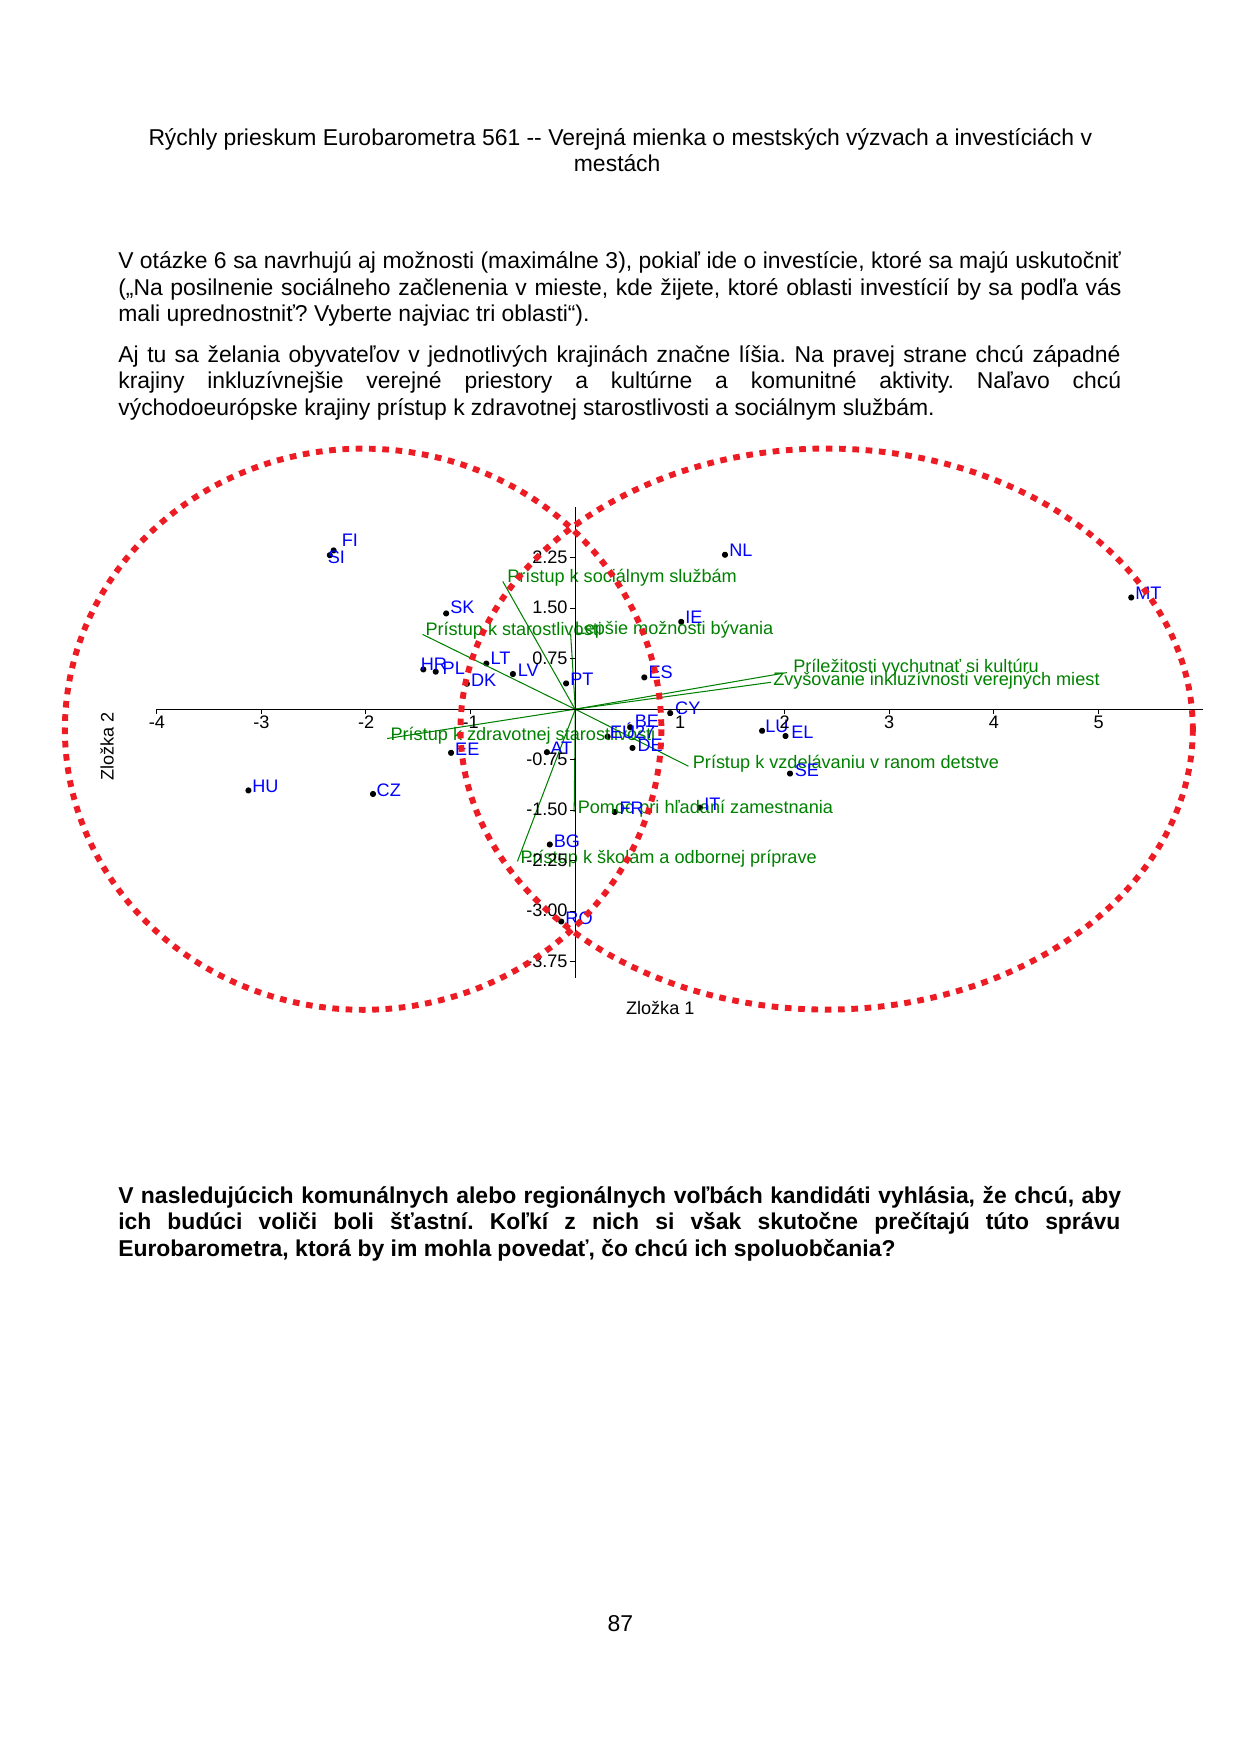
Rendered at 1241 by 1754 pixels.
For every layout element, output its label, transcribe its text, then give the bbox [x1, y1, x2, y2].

text V otázke 6 sa navrhujú aj možnosti (maximálne 3), pokiaľ ide o investície, ktoré sa majú uskutočniť („Na posilnenie sociálneho začlenenia v mieste, kde žijete, ktoré oblasti investícií by sa podľa vás mali uprednostniť? Vyberte najviac tri oblasti“). [118, 247, 1122, 326]
text V nasledujúcich komunálnych alebo regionálnych voľbách kandidáti vyhlásia, že chcú, aby ich budúci voliči boli šťastní. Koľkí z nich si však skutočne prečítajú túto správu Eurobarometra, ktorá by im mohla povedať, čo chcú ich spoluobčania? [118, 1182, 1122, 1261]
text Aj tu sa želania obyvateľov v jednotlivých krajinách značne líšia. Na pravej strane chcú západné krajiny inkluzívnejšie verejné priestory a kultúrne a komunitné aktivity. Naľavo chcú východoeurópske krajiny prístup k zdravotnej starostlivosti a sociálnym službám. [118, 341, 1122, 420]
